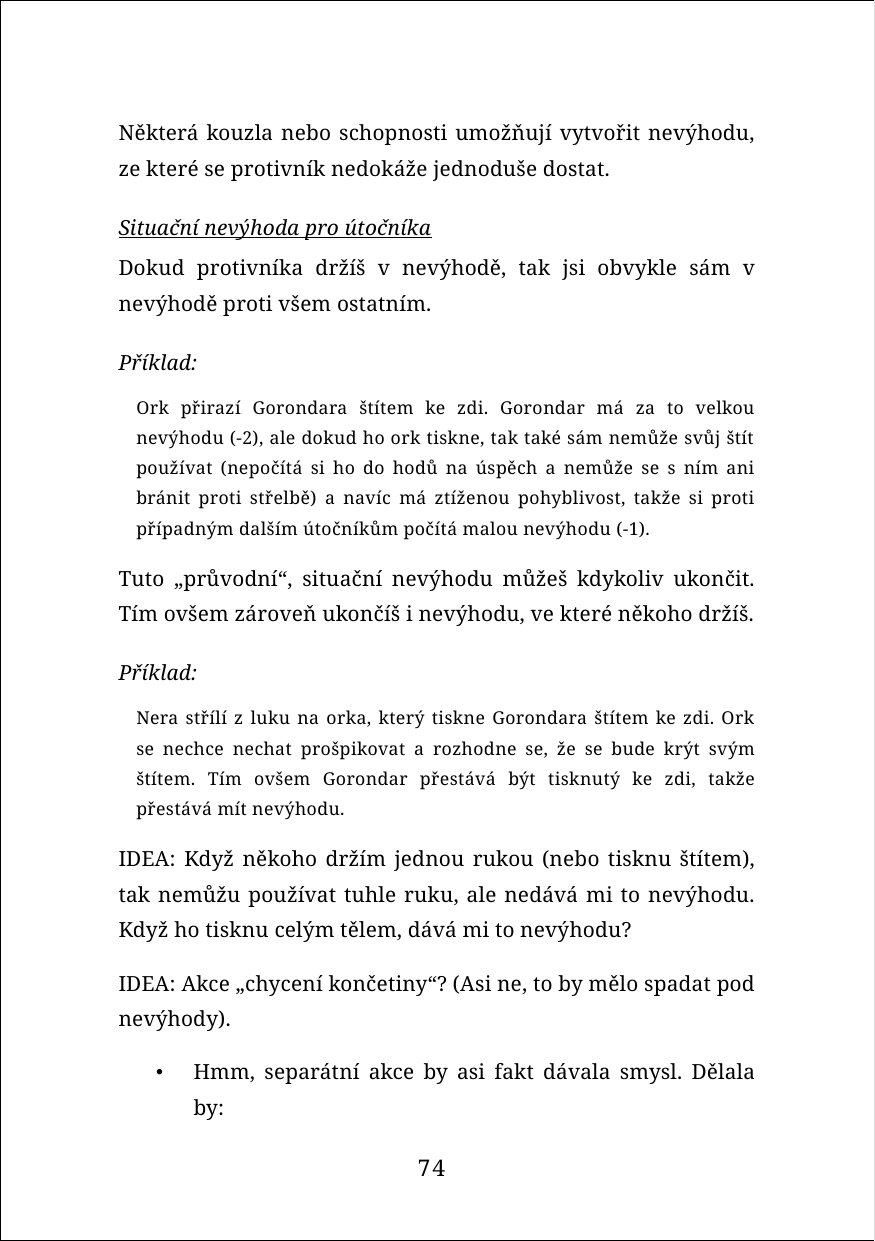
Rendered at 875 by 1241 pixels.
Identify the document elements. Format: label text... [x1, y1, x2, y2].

text Příklad: [118, 348, 756, 376]
text Příklad: [118, 658, 756, 687]
subtitle Situační nevýhoda pro útočníka [118, 213, 756, 241]
text Nera střílí z luku na orka, který tiskne Gorondara štítem ke zdi. Ork se nechce nechat prošpikovat a rozhodne se, že se bude krýt svým štítem. Tím ovšem Gorondar přestává být tisknutý ke zdi, takže přestává mít nevýhodu. [136, 706, 756, 821]
text Některá kouzla nebo schopnosti umožňují vytvořit nevýhodu, ze které se protivník nedokáže jednoduše dostat. [118, 118, 756, 182]
text IDEA: Když někoho držím jednou rukou (nebo tisknu štítem), tak nemůžu používat tuhle ruku, ale nedává mi to nevýhodu. Když ho tisknu celým tělem, dává mi to nevýhodu? [118, 844, 756, 944]
text Tuto „průvodní“, situační nevýhodu můžeš kdykoliv ukončit. Tím ovšem zároveň ukončíš i nevýhodu, ve které někoho držíš. [118, 564, 756, 628]
text Ork přirazí Gorondara štítem ke zdi. Gorondar má za to velkou nevýhodu (-2), ale dokud ho ork tiskne, tak také sám nemůže svůj štít používat (nepočítá si ho do hodů na úspěch a nemůže se s ním ani bránit proti střelbě) a navíc má ztíženou pohyblivost, takže si proti případným dalším útočníkům počítá malou nevýhodu (-1). [136, 395, 756, 540]
list Hmm, separátní akce by asi fakt dávala smysl. Dělala by: [156, 1057, 756, 1121]
text IDEA: Akce „chycení končetiny“? (Asi ne, to by mělo spadat pod nevýhody). [118, 969, 756, 1033]
text Dokud protivníka držíš v nevýhodě, tak jsi obvykle sám v nevýhodě proti všem ostatním. [118, 253, 756, 317]
